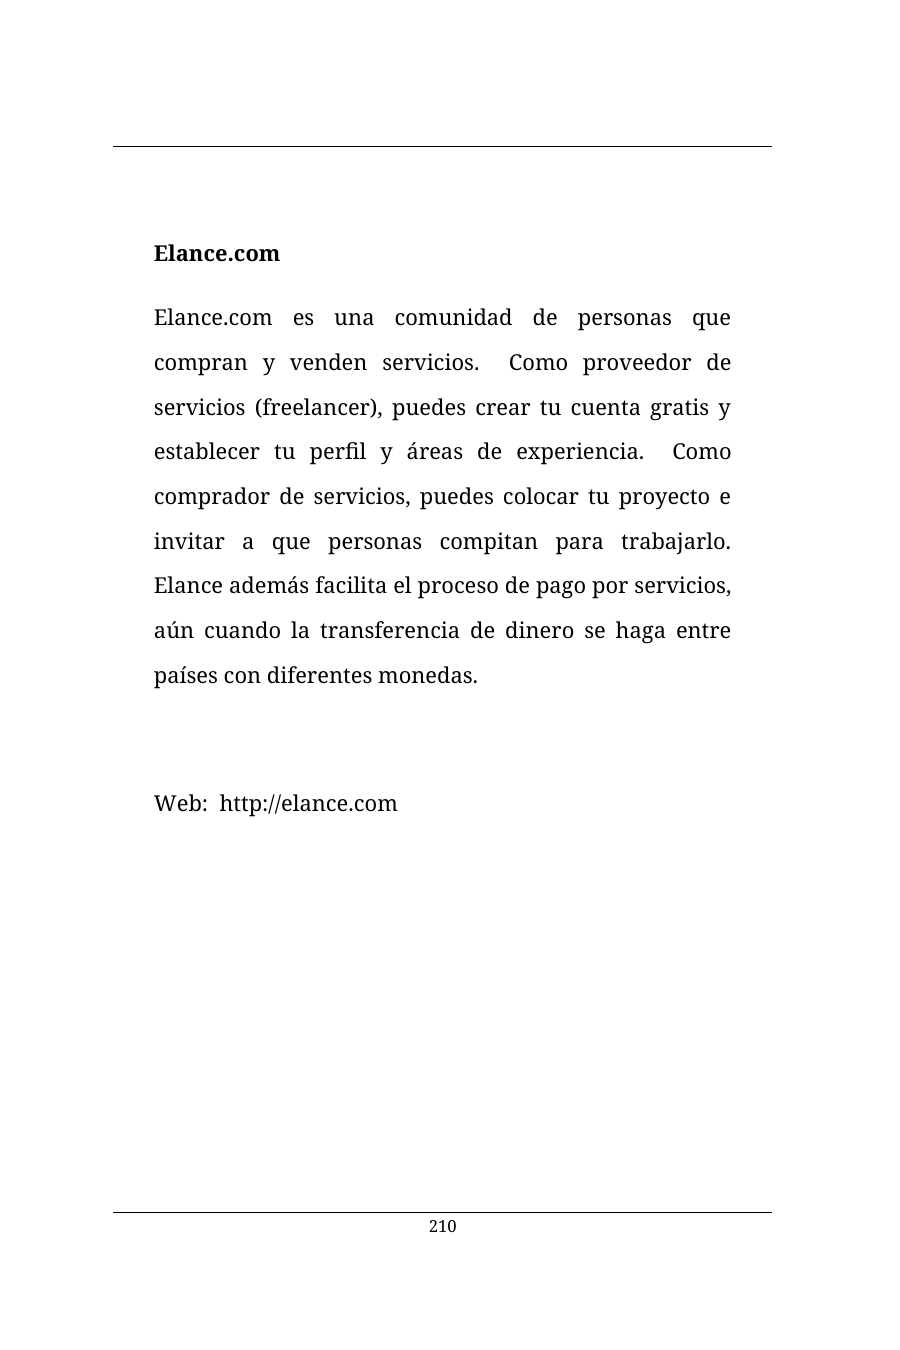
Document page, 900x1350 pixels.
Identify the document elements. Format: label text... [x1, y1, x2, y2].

table_header Elance.com Elance.com es una comunidad de personas que compran y venden servicios. Como proveedor de servicios (freelancer), puedes crear tu cuenta gratis y establecer tu perfil y áreas de experiencia. Como comprador de servicios, puedes colocar tu proyecto e invitar a que personas compitan para trabajarlo. Elance además facilita el proceso de pago por servicios, aún cuando la transferencia de dinero se haga entre países con diferentes monedas. Web: http://elance.com [139, 214, 747, 843]
